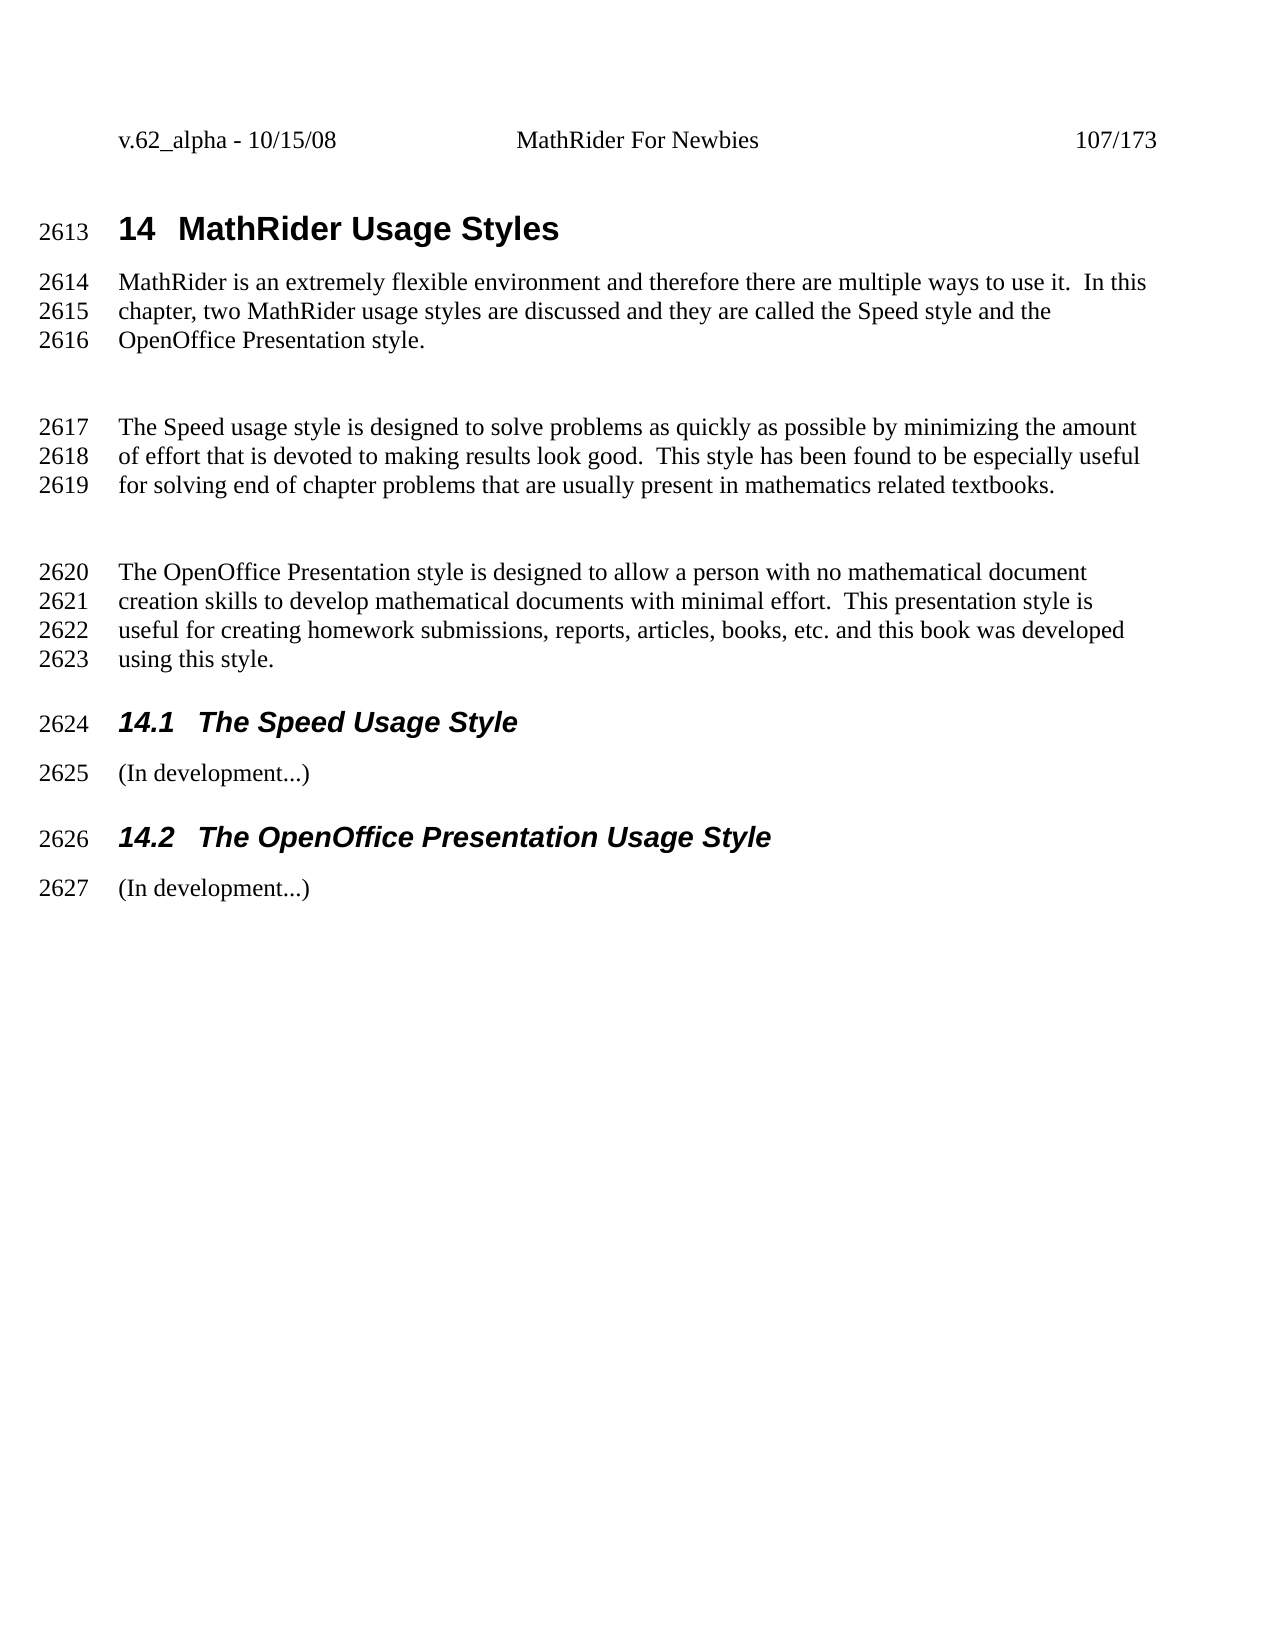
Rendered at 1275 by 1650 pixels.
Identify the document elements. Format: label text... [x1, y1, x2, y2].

subtitle MathRider Usage Styles [118, 209, 1157, 247]
subtitle The Speed Usage Style [118, 705, 1157, 738]
text The Speed usage style is designed to solve problems as quickly as possible by minimizing the amount of effort that is devoted to making results look good. This style has been found to be especially useful for solving end of chapter problems that are usually present in mathematics related textbooks. [118, 412, 1157, 499]
text The OpenOffice Presentation style is designed to allow a person with no mathematical document creation skills to develop mathematical documents with minimal effort. This presentation style is useful for creating homework submissions, reports, articles, books, etc. and this book was developed using this style. [118, 557, 1157, 672]
text (In development...) [118, 758, 1157, 787]
subtitle The OpenOffice Presentation Usage Style [118, 820, 1157, 853]
text (In development...) [118, 873, 1157, 902]
text MathRider is an extremely flexible environment and therefore there are multiple ways to use it. In this chapter, two MathRider usage styles are discussed and they are called the Speed style and the OpenOffice Presentation style. [118, 267, 1157, 354]
